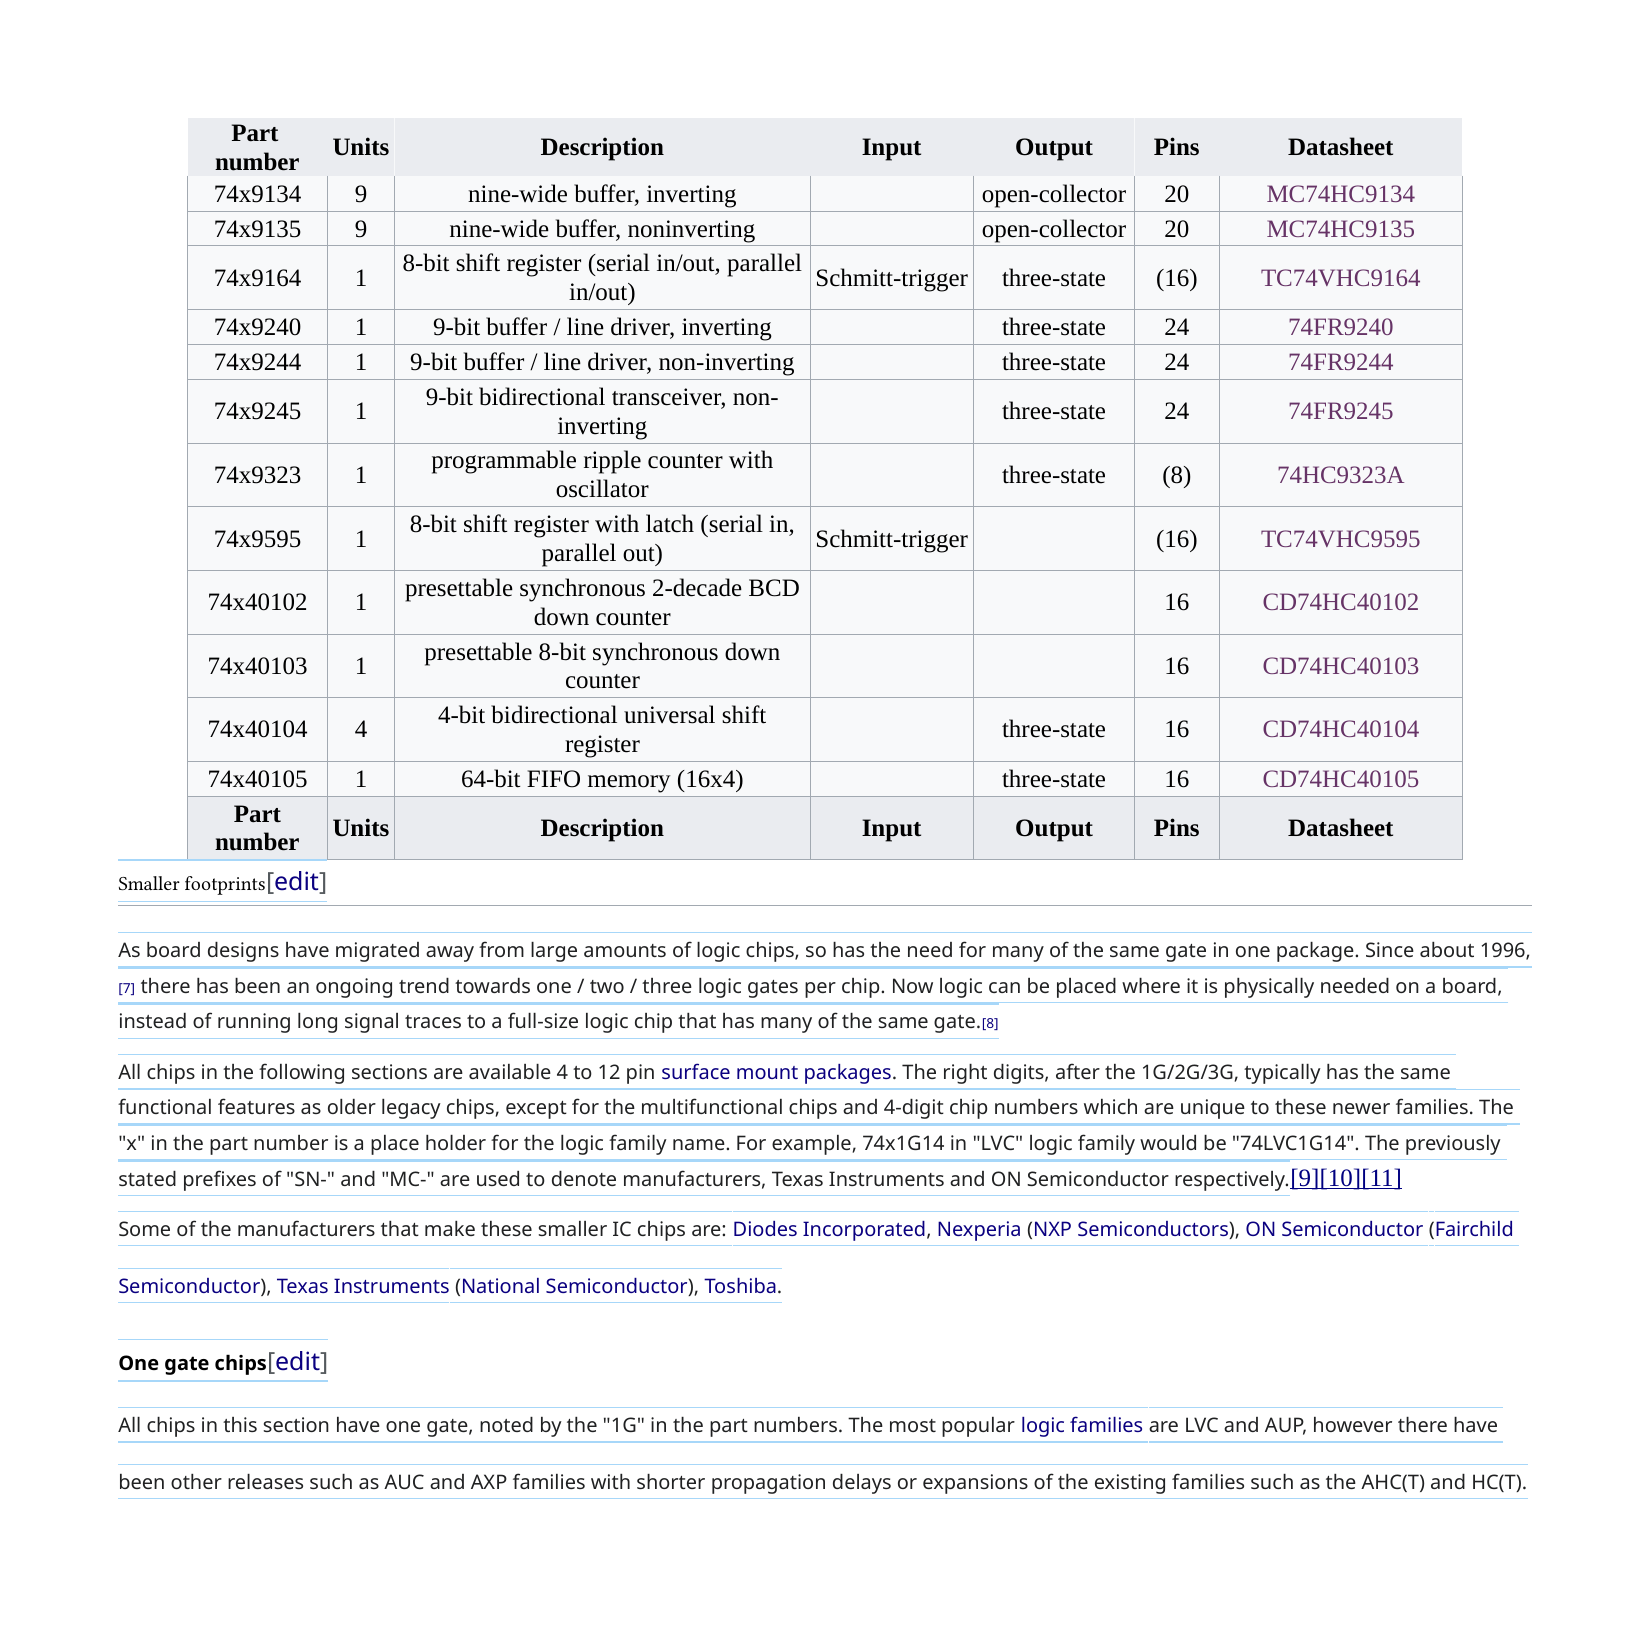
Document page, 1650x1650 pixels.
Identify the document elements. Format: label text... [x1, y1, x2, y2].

table_cell 16 [1135, 698, 1219, 761]
text All chips in the following sections are available 4 to 12 pin surface mount packages. The right digits, after the 1G/2G/3G, typically has the same functional features as older legacy chips, except for the multifunctional chips and 4-digit chip numbers which are unique to these newer families. The "x" in the part number is a place holder for the logic family name. For example, 74x1G14 in "LVC" logic family would be "74LVC1G14". The previously stated prefixes of "SN-" and "MC-" are used to denote manufacturers, Texas Instruments and ON Semiconductor respectively.[9][10][11] [118, 1053, 1532, 1196]
table_cell Pins [1135, 797, 1219, 859]
table_cell 20 [1135, 176, 1219, 211]
table_cell CD74HC40103 [1220, 635, 1462, 697]
table_cell [974, 507, 1134, 570]
table_cell [811, 762, 973, 796]
table_cell 74x9245 [188, 380, 327, 442]
table_cell [811, 698, 973, 761]
table_cell [811, 176, 973, 211]
table_cell presettable 8-bit synchronous down counter [395, 635, 810, 697]
table_cell 1 [328, 571, 394, 633]
table_cell 1 [328, 310, 394, 344]
table_cell 24 [1135, 310, 1219, 344]
table_header Units [327, 118, 394, 176]
table_cell (16) [1135, 246, 1219, 309]
table_cell MC74HC9135 [1220, 212, 1462, 245]
table_cell Description [395, 797, 810, 859]
table_cell 9-bit buffer / line driver, non-inverting [395, 345, 810, 379]
table_cell open-collector [974, 176, 1134, 211]
table_cell nine-wide buffer, noninverting [395, 212, 810, 245]
table_header Input [810, 118, 973, 176]
table_cell Output [974, 797, 1134, 859]
table_cell 74FR9240 [1220, 310, 1462, 344]
table_cell [811, 310, 973, 344]
table_cell 74HC9323A [1220, 444, 1462, 506]
text [7] there has been an ongoing trend towards one / two / three logic gates per chip. Now logic can be placed where it is physically needed on a board, instead of running long signal traces to a full-size logic chip that has many of the same gate.[8] [118, 968, 1532, 1039]
table_header Datasheet [1219, 118, 1462, 176]
table_cell CD74HC40105 [1220, 762, 1462, 796]
table_cell [974, 635, 1134, 697]
table_cell Input [811, 797, 973, 859]
table_cell 74x9595 [188, 507, 327, 570]
table_cell [811, 635, 973, 697]
table_cell 9 [328, 176, 394, 211]
table_cell 16 [1135, 635, 1219, 697]
table_cell [811, 571, 973, 633]
table_cell 8-bit shift register with latch (serial in, parallel out) [395, 507, 810, 570]
table_cell 64-bit FIFO memory (16x4) [395, 762, 810, 796]
table_cell 1 [328, 507, 394, 570]
table_cell 9-bit buffer / line driver, inverting [395, 310, 810, 344]
table_cell three-state [974, 246, 1134, 309]
table_cell 9 [328, 212, 394, 245]
table_cell MC74HC9134 [1220, 176, 1462, 211]
table_cell 74x9135 [188, 212, 327, 245]
table_header Description [395, 118, 810, 176]
table_cell (16) [1135, 507, 1219, 570]
table_cell [811, 444, 973, 506]
table_cell three-state [974, 698, 1134, 761]
table_cell (8) [1135, 444, 1219, 506]
table_cell 1 [328, 345, 394, 379]
table_cell [811, 212, 973, 245]
table_cell TC74VHC9595 [1220, 507, 1462, 570]
table_header Pins [1135, 118, 1219, 176]
table_cell [811, 345, 973, 379]
table_cell 74x9134 [188, 176, 327, 211]
table_cell 8-bit shift register (serial in/out, parallel in/out) [395, 246, 810, 309]
table_cell 24 [1135, 380, 1219, 442]
table_cell 9-bit bidirectional transceiver, non-inverting [395, 380, 810, 442]
table_cell three-state [974, 380, 1134, 442]
text As board designs have migrated away from large amounts of logic chips, so has the need for many of the same gate in one package. Since about 1996, [118, 933, 1532, 966]
table_cell Part number [188, 797, 327, 859]
table_cell 74FR9245 [1220, 380, 1462, 442]
table_cell 16 [1135, 762, 1219, 796]
table_cell Schmitt-trigger [811, 507, 973, 570]
table_cell 1 [328, 635, 394, 697]
table_cell 1 [328, 380, 394, 442]
table_cell TC74VHC9164 [1220, 246, 1462, 309]
table_cell programmable ripple counter with oscillator [395, 444, 810, 506]
table_cell three-state [974, 444, 1134, 506]
table_cell 1 [328, 444, 394, 506]
table_cell CD74HC40104 [1220, 698, 1462, 761]
table_cell three-state [974, 762, 1134, 796]
subtitle One gate chips[edit] [118, 1339, 1532, 1382]
table_header Output [973, 118, 1134, 176]
table_cell open-collector [974, 212, 1134, 245]
table_cell 1 [328, 762, 394, 796]
table_cell nine-wide buffer, inverting [395, 176, 810, 211]
table_cell 74FR9244 [1220, 345, 1462, 379]
table_cell 74x40103 [188, 635, 327, 697]
text Some of the manufacturers that make these smaller IC chips are: Diodes Incorporated, Nexperia (NXP Semiconductors), ON Semiconductor (Fairchild Semiconductor), Texas Instruments (National Semiconductor), Toshiba. [118, 1211, 1532, 1303]
table_cell CD74HC40102 [1220, 571, 1462, 633]
table_cell 74x9244 [188, 345, 327, 379]
table_cell 74x40104 [188, 698, 327, 761]
table_cell 24 [1135, 345, 1219, 379]
table_cell 74x40102 [188, 571, 327, 633]
table_cell Units [328, 797, 394, 859]
table_cell 1 [328, 246, 394, 309]
table_cell 74x9164 [188, 246, 327, 309]
subtitle Smaller footprints[edit] [118, 859, 1532, 905]
table_cell presettable synchronous 2-decade BCD down counter [395, 571, 810, 633]
table_cell 4-bit bidirectional universal shift register [395, 698, 810, 761]
table_cell 74x9240 [188, 310, 327, 344]
table_cell 4 [328, 698, 394, 761]
table_cell [811, 380, 973, 442]
table_cell [974, 571, 1134, 633]
table_cell 74x9323 [188, 444, 327, 506]
table_cell Datasheet [1220, 797, 1462, 859]
table_cell 74x40105 [188, 762, 327, 796]
text All chips in this section have one gate, noted by the "1G" in the part numbers. The most popular logic families are LVC and AUP, however there have been other releases such as AUC and AXP families with shorter propagation delays or expansions of the existing families such as the AHC(T) and HC(T). [118, 1407, 1532, 1499]
table_cell Schmitt-trigger [811, 246, 973, 309]
table_header Part number [188, 118, 327, 176]
table_cell 20 [1135, 212, 1219, 245]
table_cell three-state [974, 345, 1134, 379]
table_cell three-state [974, 310, 1134, 344]
table_cell 16 [1135, 571, 1219, 633]
